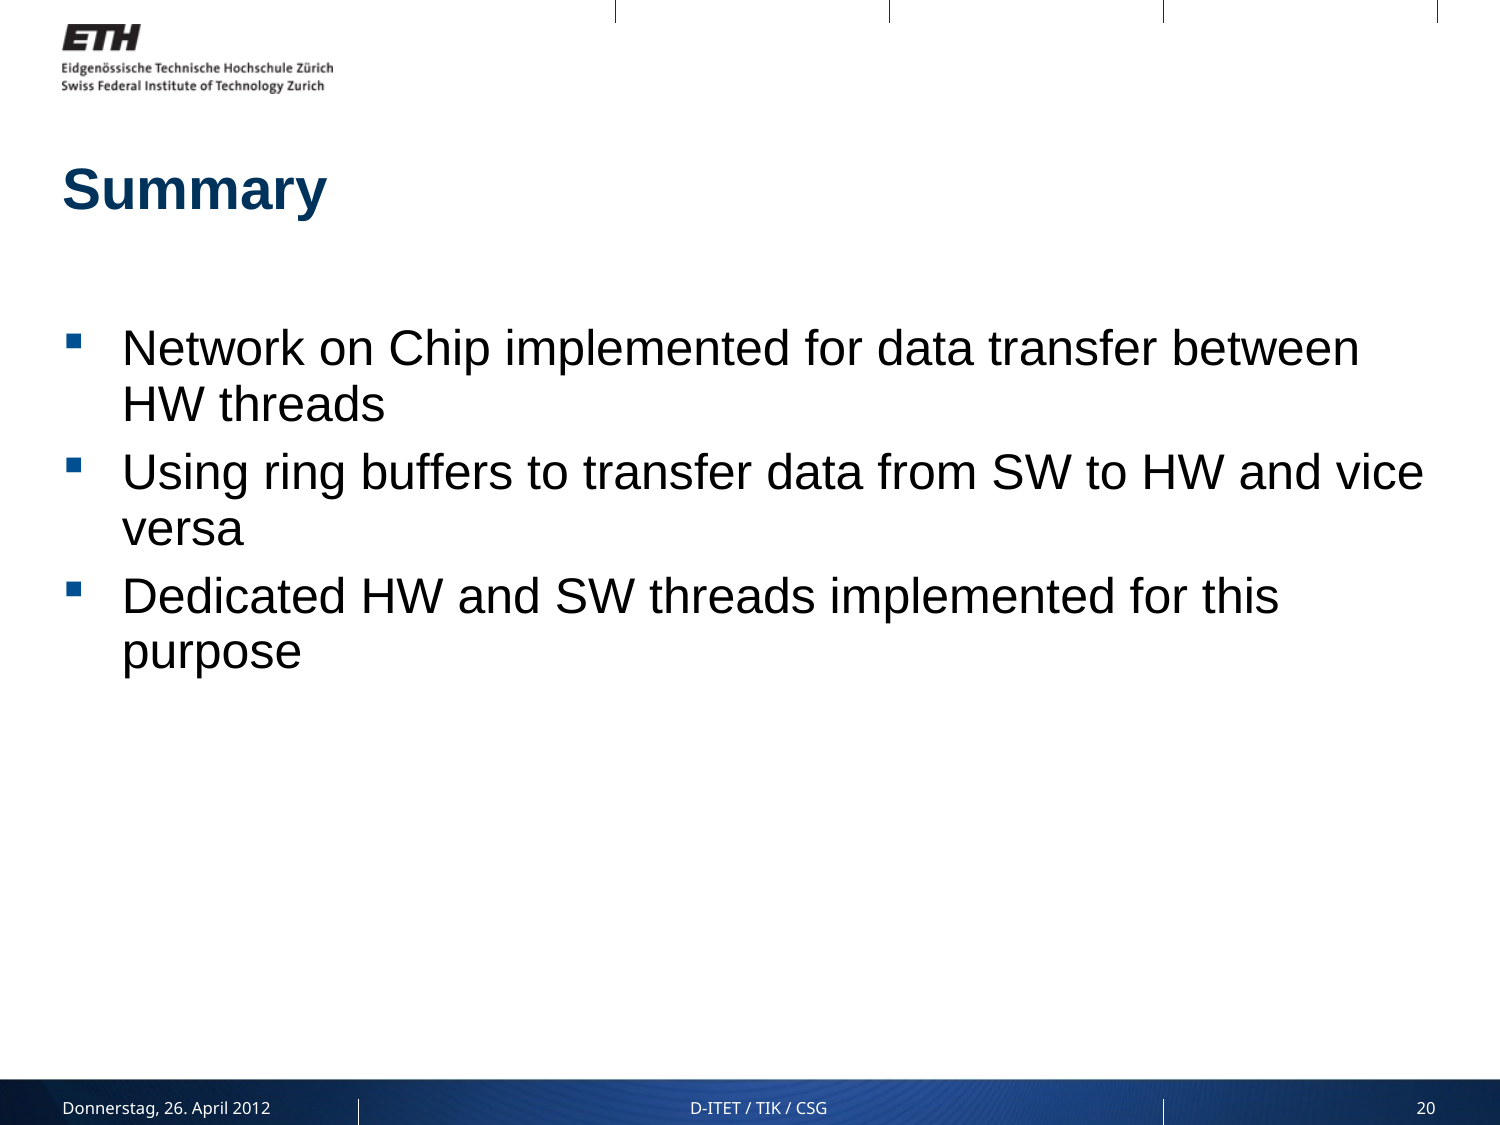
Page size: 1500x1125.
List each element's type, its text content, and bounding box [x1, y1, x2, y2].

list Network on Chip implemented for data transfer between HW threads Using ring buffers to transfer data from SW to HW and vice versa Dedicated HW and SW threads implemented for this purpose [62, 319, 1438, 1067]
title Summary [62, 157, 1438, 296]
picture [0, 1078, 1500, 1125]
picture [62, 24, 333, 94]
